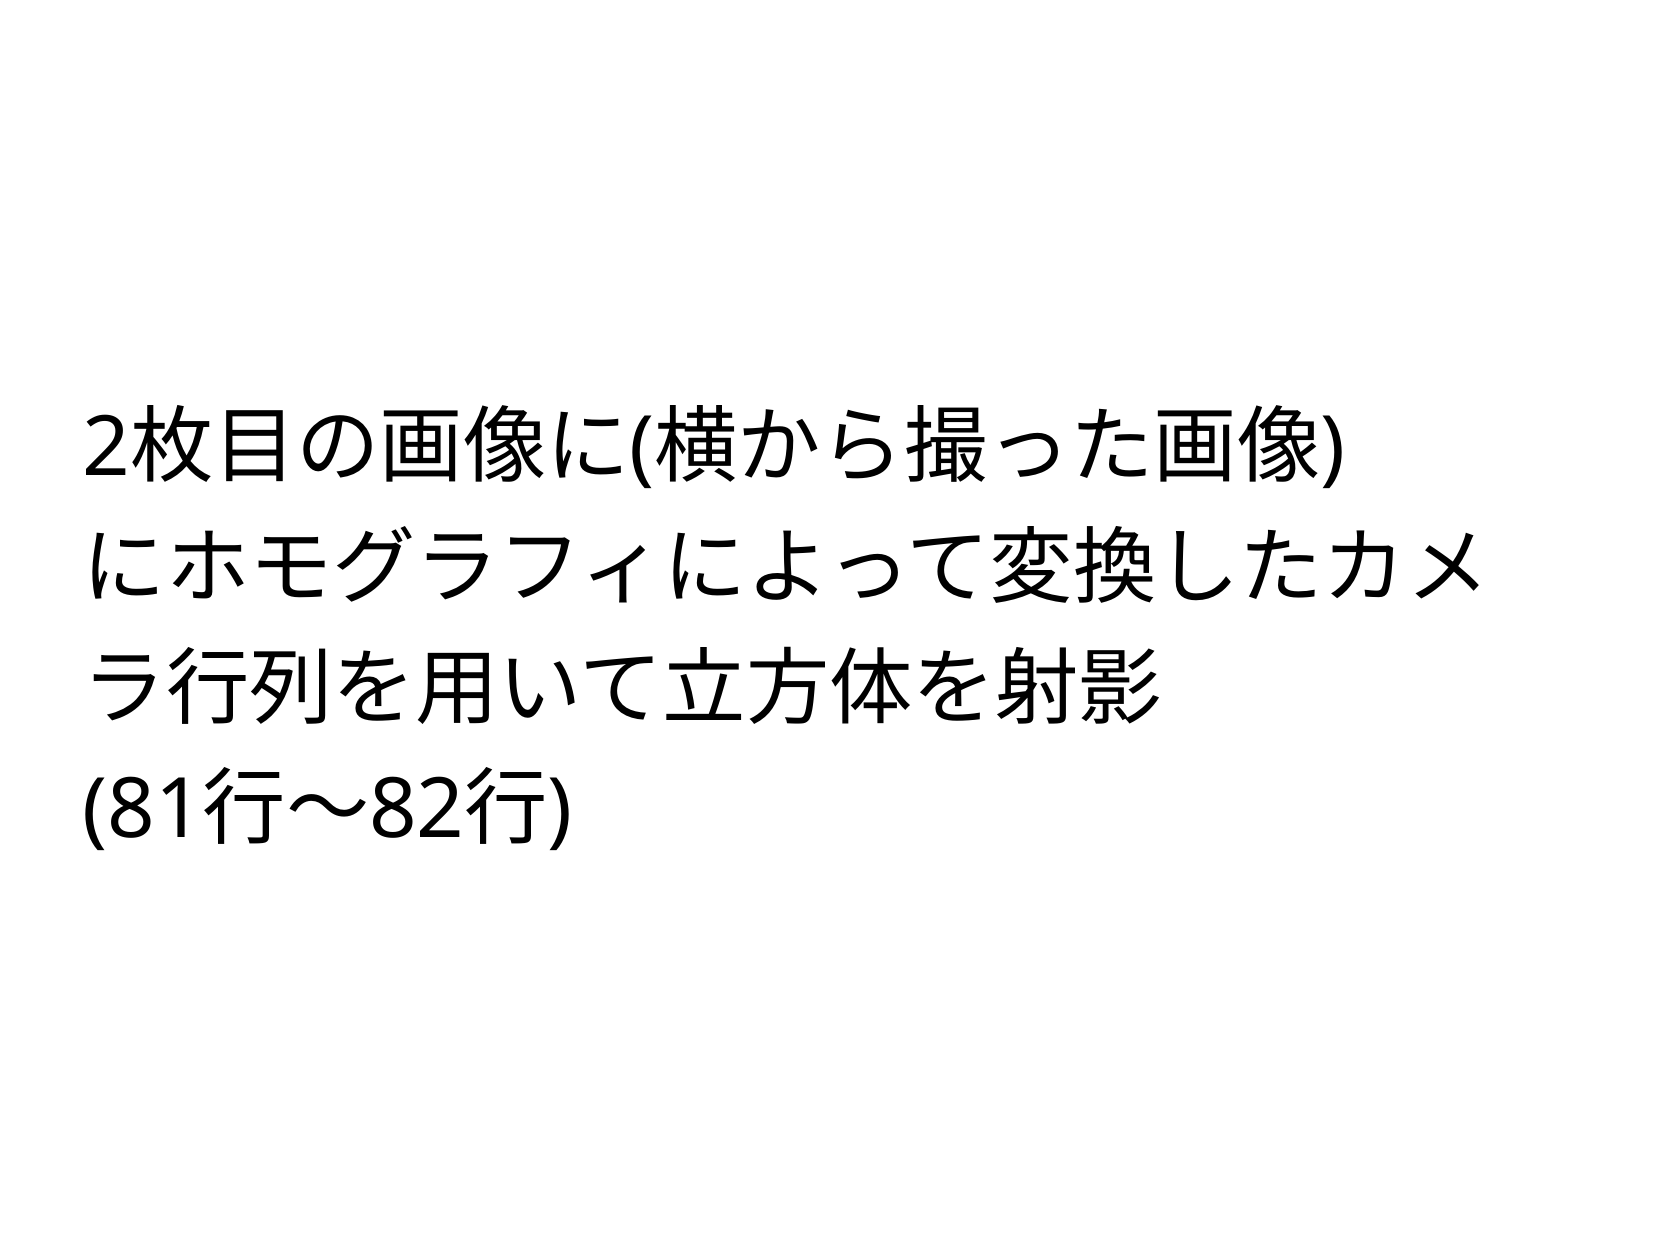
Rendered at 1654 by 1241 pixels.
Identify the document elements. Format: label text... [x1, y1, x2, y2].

title 2枚目の画像に(横から撮った画像) にホモグラフィによって変換したカメラ行列を用いて立方体を射影 (81行～82行) [82, 370, 1571, 871]
